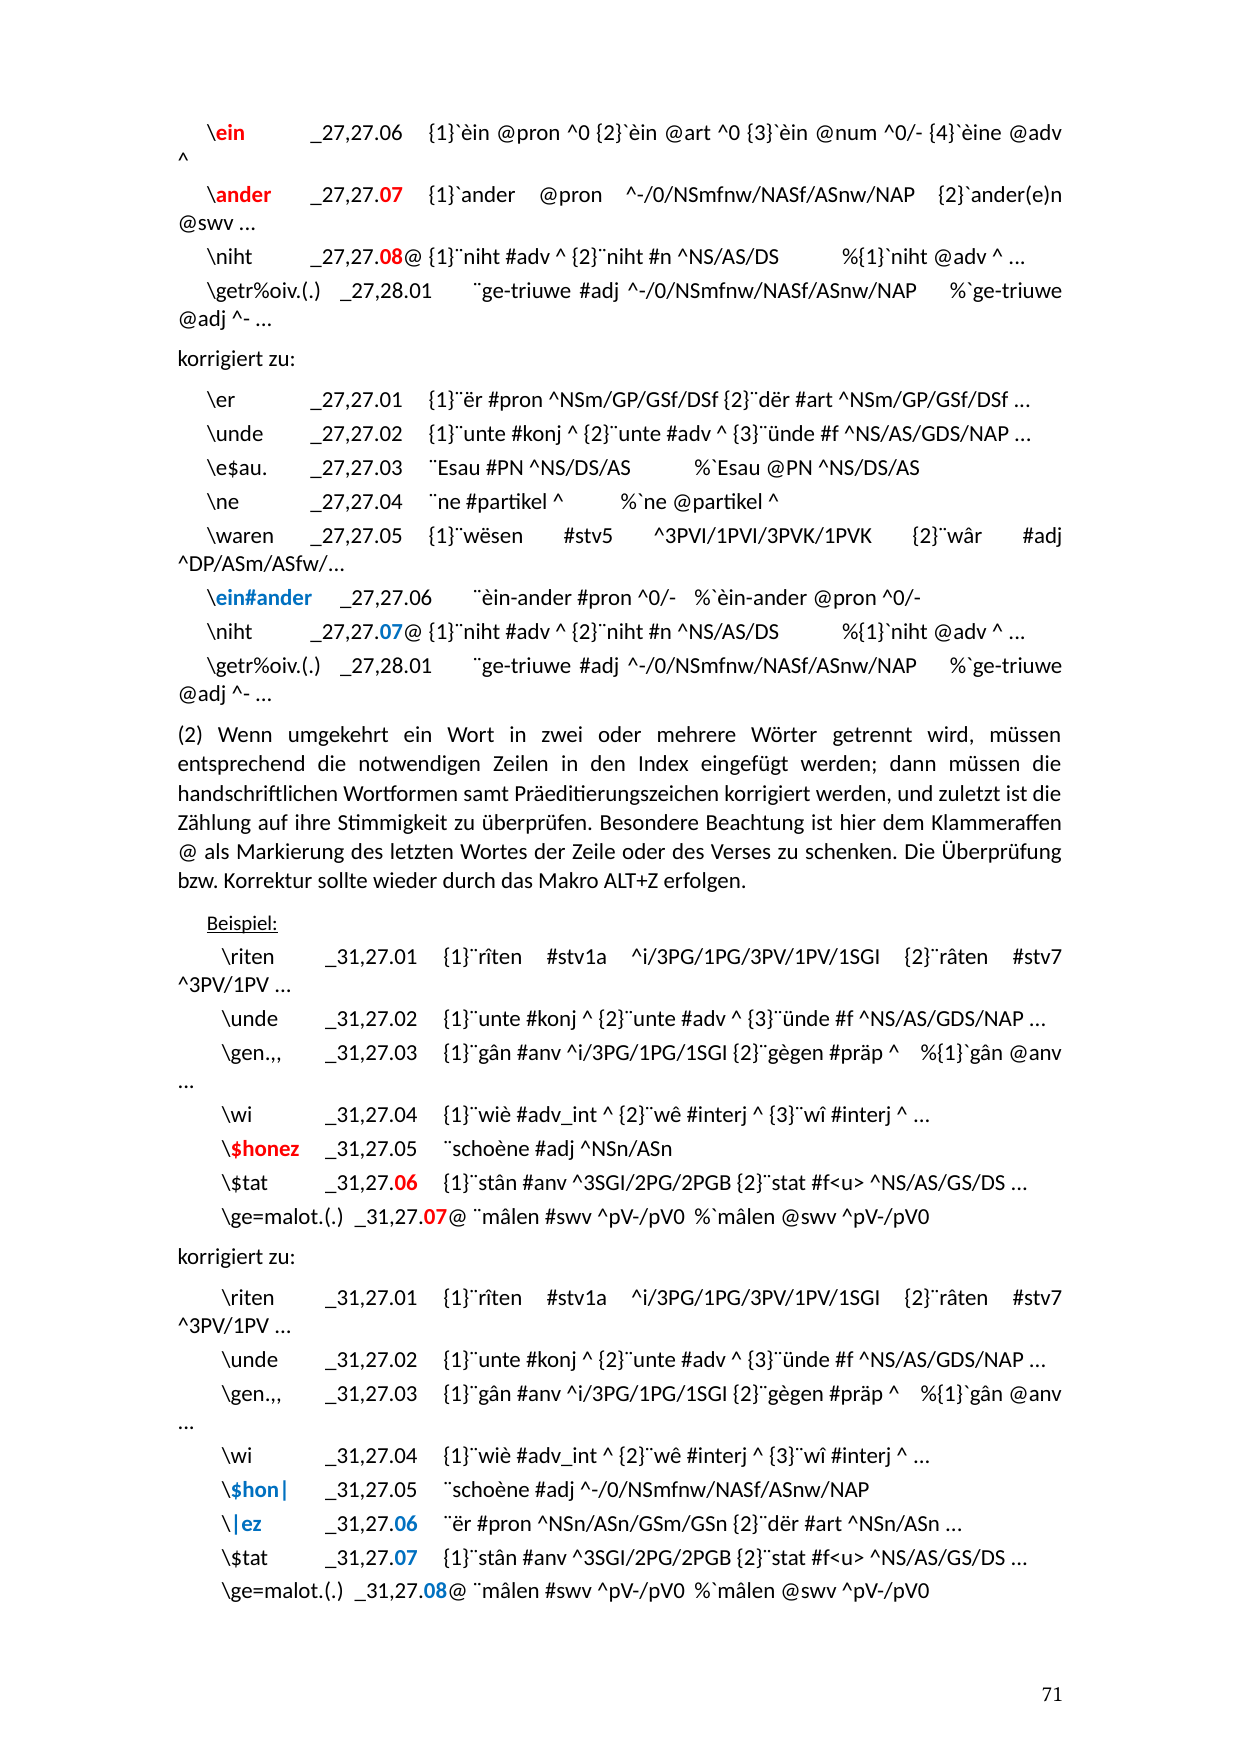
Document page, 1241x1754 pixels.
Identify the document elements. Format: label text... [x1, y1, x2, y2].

text \$honez _31,27.05 ¨schoène #adj ^NSn/ASn [177, 1134, 1063, 1162]
text Beispiel: [207, 907, 1063, 936]
text \$tat _31,27.07 {1}¨stân #anv ^3SGI/2PG/2PGB {2}¨stat #f<u> ^NS/AS/GS/DS ... [177, 1543, 1063, 1571]
text \waren _27,27.05 {1}¨wësen #stv5 ^3PVI/1PVI/3PVK/1PVK {2}¨wâr #adj ^DP/ASm/ASfw/... [177, 521, 1063, 577]
text \|ez _31,27.06 ¨ër #pron ^NSn/ASn/GSm/GSn {2}¨dër #art ^NSn/ASn ... [177, 1509, 1063, 1537]
text \er _27,27.01 {1}¨ër #pron ^NSm/GP/GSf/DSf {2}¨dër #art ^NSm/GP/GSf/DSf ... [177, 385, 1063, 413]
text \niht _27,27.07@ {1}¨niht #adv ^ {2}¨niht #n ^NS/AS/DS %{1}`niht @adv ^ ... [177, 617, 1063, 645]
text \$hon| _31,27.05 ¨schoène #adj ^-/0/NSmfnw/NASf/ASnw/NAP [177, 1475, 1063, 1503]
text \getr%oiv.(.) _27,28.01 ¨ge-triuwe #adj ^-/0/NSmfnw/NASf/ASnw/NAP %`ge-triuwe @adj ^- ... [177, 651, 1063, 707]
text \ge=malot.(.) _31,27.08@ ¨mâlen #swv ^pV-/pV0 %`mâlen @swv ^pV-/pV0 [177, 1577, 1063, 1604]
text \unde _31,27.02 {1}¨unte #konj ^ {2}¨unte #adv ^ {3}¨ünde #f ^NS/AS/GDS/NAP ... [177, 1345, 1063, 1373]
text \$tat _31,27.06 {1}¨stân #anv ^3SGI/2PG/2PGB {2}¨stat #f<u> ^NS/AS/GS/DS ... [177, 1168, 1063, 1196]
text \ander _27,27.07 {1}`ander @pron ^-/0/NSmfnw/NASf/ASnw/NAP {2}`ander(e)n @swv ... [177, 180, 1063, 236]
text \e$au. _27,27.03 ¨Esau #PN ^NS/DS/AS %`Esau @PN ^NS/DS/AS [177, 453, 1063, 481]
text \ein _27,27.06 {1}`èin @pron ^0 {2}`èin @art ^0 {3}`èin @num ^0/- {4}`èine @adv ^ [177, 118, 1063, 174]
text \getr%oiv.(.) _27,28.01 ¨ge-triuwe #adj ^-/0/NSmfnw/NASf/ASnw/NAP %`ge-triuwe @adj ^- ... [177, 276, 1063, 332]
text \gen.,, _31,27.03 {1}¨gân #anv ^i/3PG/1PG/1SGI {2}¨gègen #präp ^ %{1}`gân @anv ... [177, 1379, 1063, 1435]
text \unde _31,27.02 {1}¨unte #konj ^ {2}¨unte #adv ^ {3}¨ünde #f ^NS/AS/GDS/NAP ... [177, 1004, 1063, 1032]
text \wi _31,27.04 {1}¨wiè #adv_int ^ {2}¨wê #interj ^ {3}¨wî #interj ^ ... [177, 1100, 1063, 1128]
text \wi _31,27.04 {1}¨wiè #adv_int ^ {2}¨wê #interj ^ {3}¨wî #interj ^ ... [177, 1441, 1063, 1469]
text (2) Wenn umgekehrt ein Wort in zwei oder mehrere Wörter getrennt wird, müssen entsprechend die notwendigen Zeilen in den Index eingefügt werden; dann müssen die handschriftlichen Wortformen samt Präeditierungszeichen korrigiert werden, und zuletzt ist die Zählung auf ihre Stimmigkeit zu überprüfen. Besondere Beachtung ist hier dem Klammeraffen @ als Markierung des letzten Wortes der Zeile oder des Verses zu schenken. Die Überprüfung bzw. Korrektur sollte wieder durch das Makro ALT+Z erfolgen. [177, 719, 1063, 894]
text \riten _31,27.01 {1}¨rîten #stv1a ^i/3PG/1PG/3PV/1PV/1SGI {2}¨râten #stv7 ^3PV/1PV ... [177, 1283, 1063, 1339]
text \ge=malot.(.) _31,27.07@ ¨mâlen #swv ^pV-/pV0 %`mâlen @swv ^pV-/pV0 [177, 1202, 1063, 1230]
text \niht _27,27.08@ {1}¨niht #adv ^ {2}¨niht #n ^NS/AS/DS %{1}`niht @adv ^ ... [177, 242, 1063, 270]
text \riten _31,27.01 {1}¨rîten #stv1a ^i/3PG/1PG/3PV/1PV/1SGI {2}¨râten #stv7 ^3PV/1PV ... [177, 942, 1063, 998]
text \ne _27,27.04 ¨ne #partikel ^ %`ne @partikel ^ [177, 487, 1063, 515]
text \ein#ander _27,27.06 ¨èin-ander #pron ^0/- %`èin-ander @pron ^0/- [177, 583, 1063, 611]
text \gen.,, _31,27.03 {1}¨gân #anv ^i/3PG/1PG/1SGI {2}¨gègen #präp ^ %{1}`gân @anv ... [177, 1038, 1063, 1094]
text korrigiert zu: [177, 344, 1063, 373]
text \unde _27,27.02 {1}¨unte #konj ^ {2}¨unte #adv ^ {3}¨ünde #f ^NS/AS/GDS/NAP ... [177, 419, 1063, 447]
text korrigiert zu: [177, 1242, 1063, 1270]
